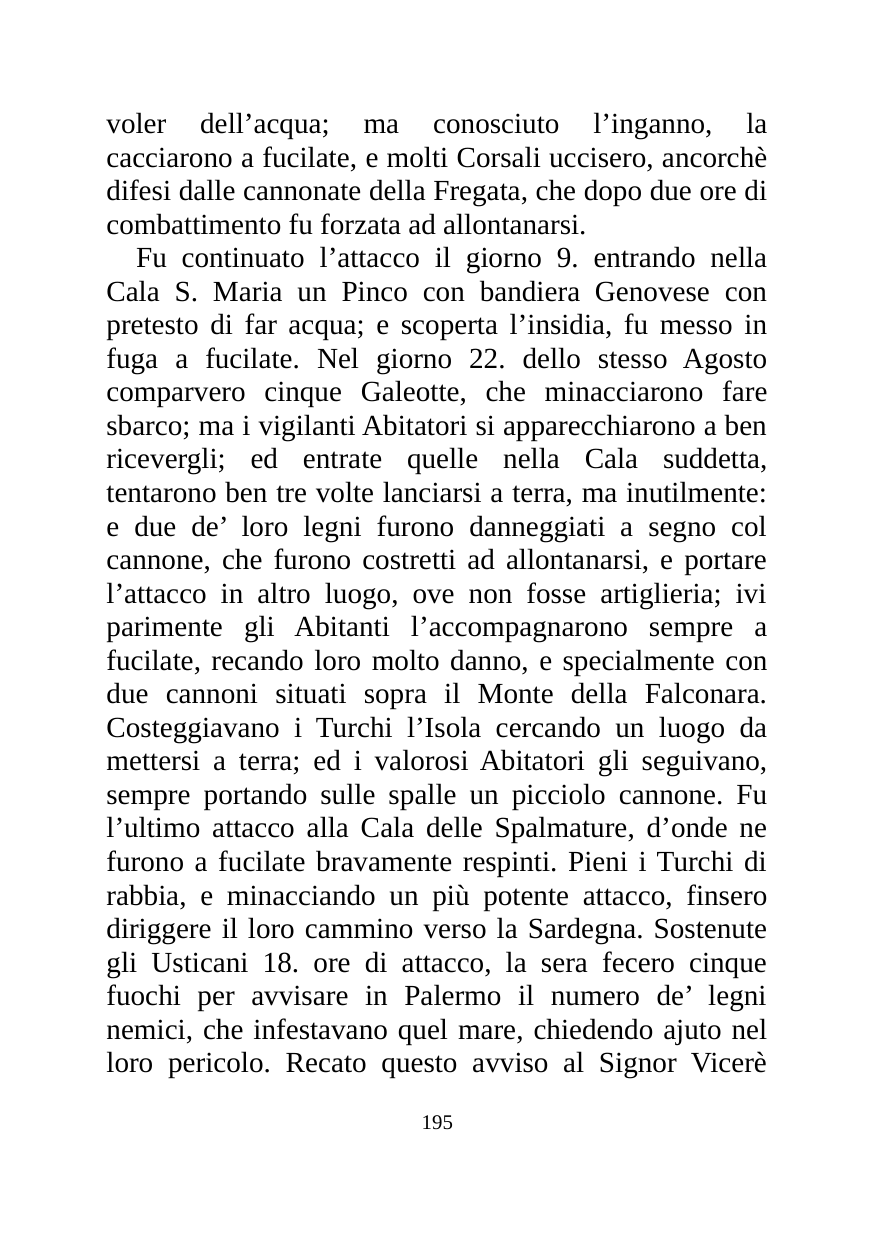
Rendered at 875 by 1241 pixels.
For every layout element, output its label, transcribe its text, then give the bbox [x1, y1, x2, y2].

text voler dell’acqua; ma conosciuto l’inganno, la cacciarono a fucilate, e molti Corsali uccisero, ancorchè difesi dalle cannonate della Fregata, che dopo due ore di combattimento fu forzata ad allontanarsi. [106, 106, 768, 240]
text Fu continuato l’attacco il giorno 9. entrando nella Cala S. Maria un Pinco con bandiera Genovese con pretesto di far acqua; e scoperta l’insidia, fu messo in fuga a fucilate. Nel giorno 22. dello stesso Agosto comparvero cinque Galeotte, che minacciarono fare sbarco; ma i vigilanti Abitatori si apparecchiarono a ben ricevergli; ed entrate quelle nella Cala suddetta, tentarono ben tre volte lanciarsi a terra, ma inutilmente: e due de’ loro legni furono danneggiati a segno col cannone, che furono costretti ad allontanarsi, e portare l’attacco in altro luogo, ove non fosse artiglieria; ivi parimente gli Abitanti l’accompagnarono sempre a fucilate, recando loro molto danno, e specialmente con due cannoni situati sopra il Monte della Falconara. Costeggiavano i Turchi l’Isola cercando un luogo da mettersi a terra; ed i valorosi Abitatori gli seguivano, sempre portando sulle spalle un picciolo cannone. Fu l’ultimo attacco alla Cala delle Spalmature, d’onde ne furono a fucilate bravamente respinti. Pieni i Turchi di rabbia, e minacciando un più potente attacco, finsero diriggere il loro cammino verso la Sardegna. Sostenute gli Usticani 18. ore di attacco, la sera fecero cinque fuochi per avvisare in Palermo il numero de’ legni nemici, che infestavano quel mare, chiedendo ajuto nel loro pericolo. Recato questo avviso al Signor Vicerè [106, 240, 768, 1079]
